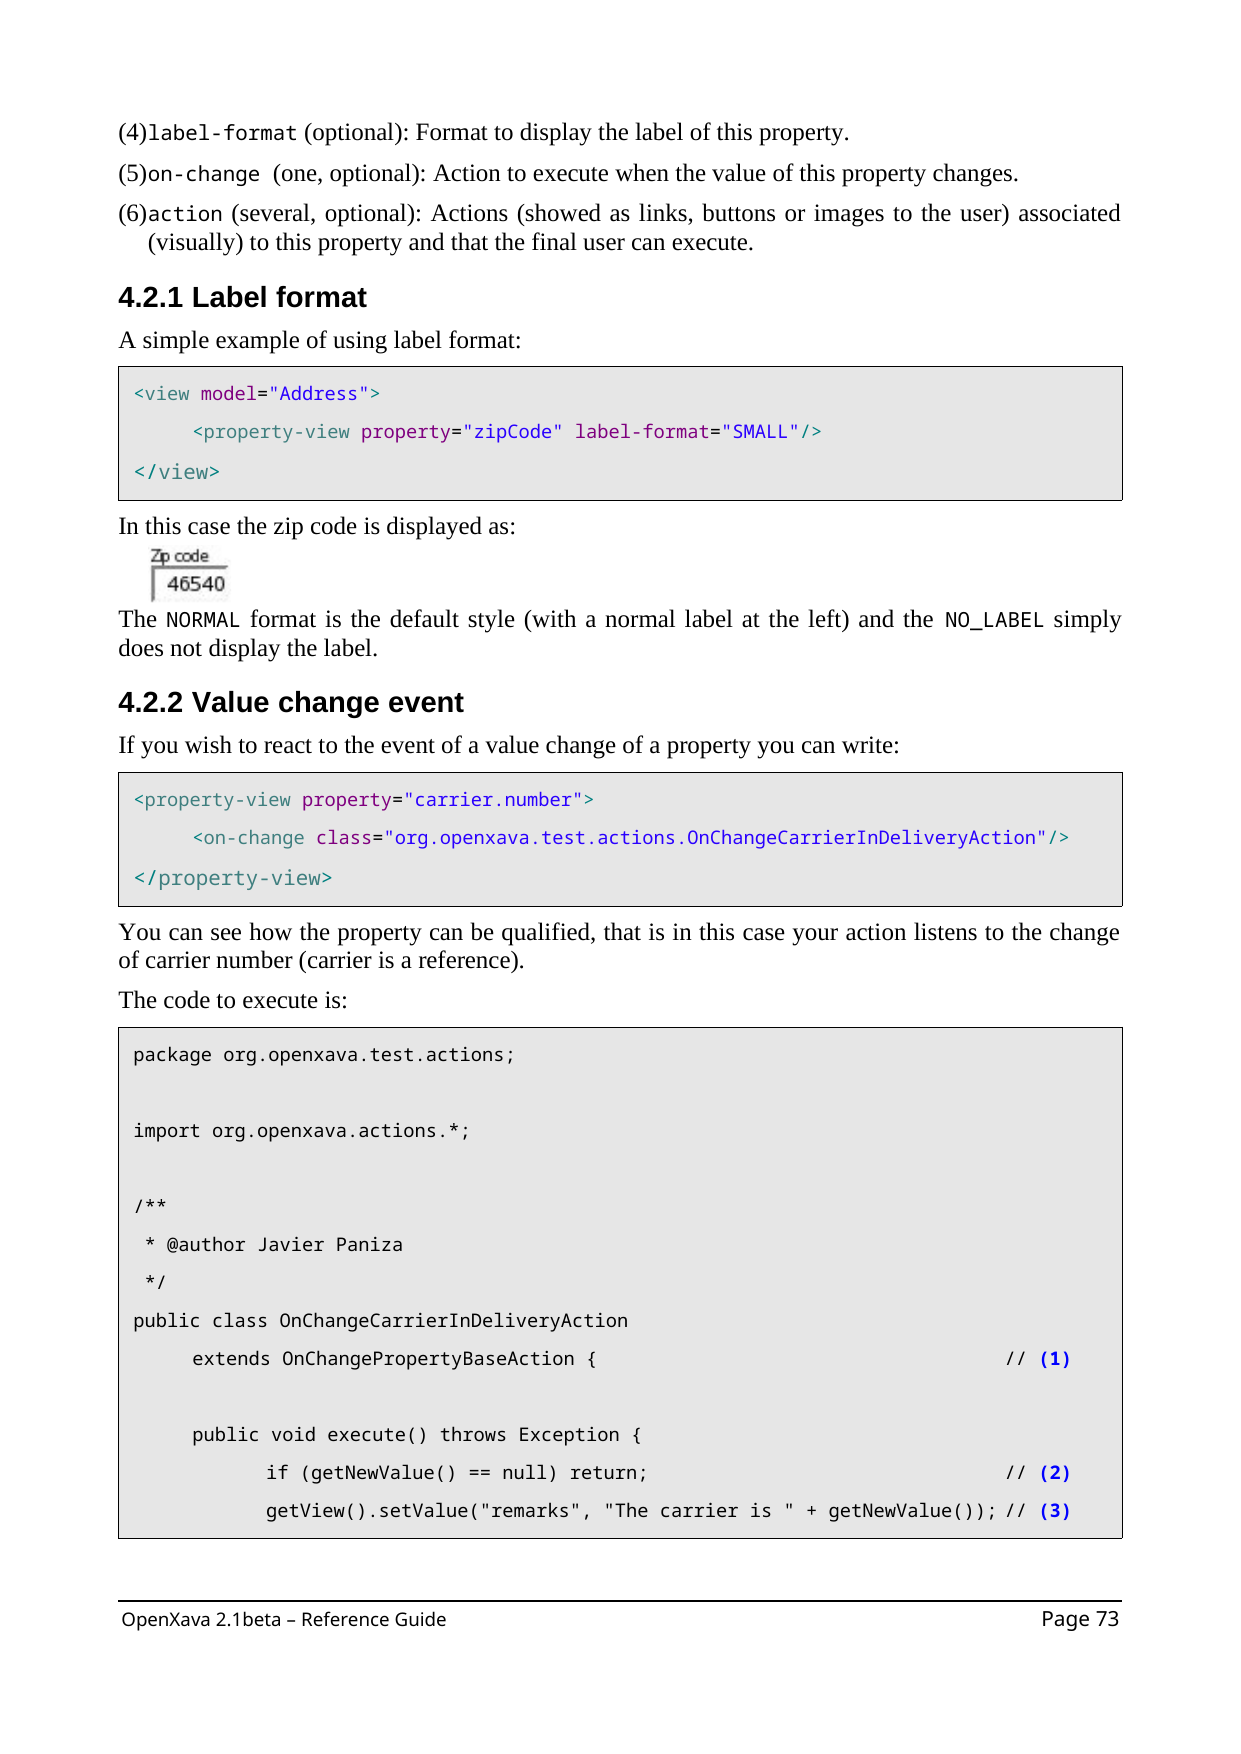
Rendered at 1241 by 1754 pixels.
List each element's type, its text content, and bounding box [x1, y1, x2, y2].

text You can see how the property can be qualified, that is in this case your action listens to the change of carrier number (carrier is a reference). [118, 918, 1122, 974]
text <view model="Address"> [119, 367, 1122, 404]
text * @author Javier Paniza [119, 1217, 1122, 1255]
list action (several, optional): Actions (showed as links, buttons or images to the user) associated (visually) to this property and that the final user can execute. [118, 199, 1122, 256]
text </view> [119, 442, 1122, 500]
text <property-view property="zipCode" label-format="SMALL"/> [119, 404, 1122, 442]
text In this case the zip code is displayed as: [118, 512, 1122, 540]
text import org.openxava.actions.*; [119, 1103, 1122, 1141]
list on-change (one, optional): Action to execute when the value of this property changes. [118, 159, 1122, 187]
list label-format (optional): Format to display the label of this property. [118, 118, 1122, 146]
text <property-view property="carrier.number"> [119, 773, 1122, 810]
text getView().setValue("remarks", "The carrier is " + getNewValue()); // (3) [119, 1483, 1122, 1538]
subtitle Label format [118, 281, 1122, 313]
subtitle Value change event [118, 686, 1122, 719]
text public class OnChangeCarrierInDeliveryAction [119, 1293, 1122, 1331]
text */ [119, 1255, 1122, 1293]
text If you wish to react to the event of a value change of a property you can write: [118, 732, 1122, 759]
text if (getNewValue() == null) return; // (2) [119, 1445, 1122, 1483]
text </property-view> [119, 848, 1122, 906]
text /** [119, 1179, 1122, 1217]
text The code to execute is: [118, 986, 1122, 1014]
text public void execute() throws Exception { [119, 1407, 1122, 1445]
text extends OnChangePropertyBaseAction { // (1) [119, 1331, 1122, 1369]
text The NORMAL format is the default style (with a normal label at the left) and the NO_LABEL simply does not display the label. [118, 606, 1122, 661]
text <on-change class="org.openxava.test.actions.OnChangeCarrierInDeliveryAction"/> [119, 810, 1122, 848]
picture [148, 545, 232, 606]
text A simple example of using label format: [118, 326, 1122, 353]
text package org.openxava.test.actions; [119, 1028, 1122, 1064]
